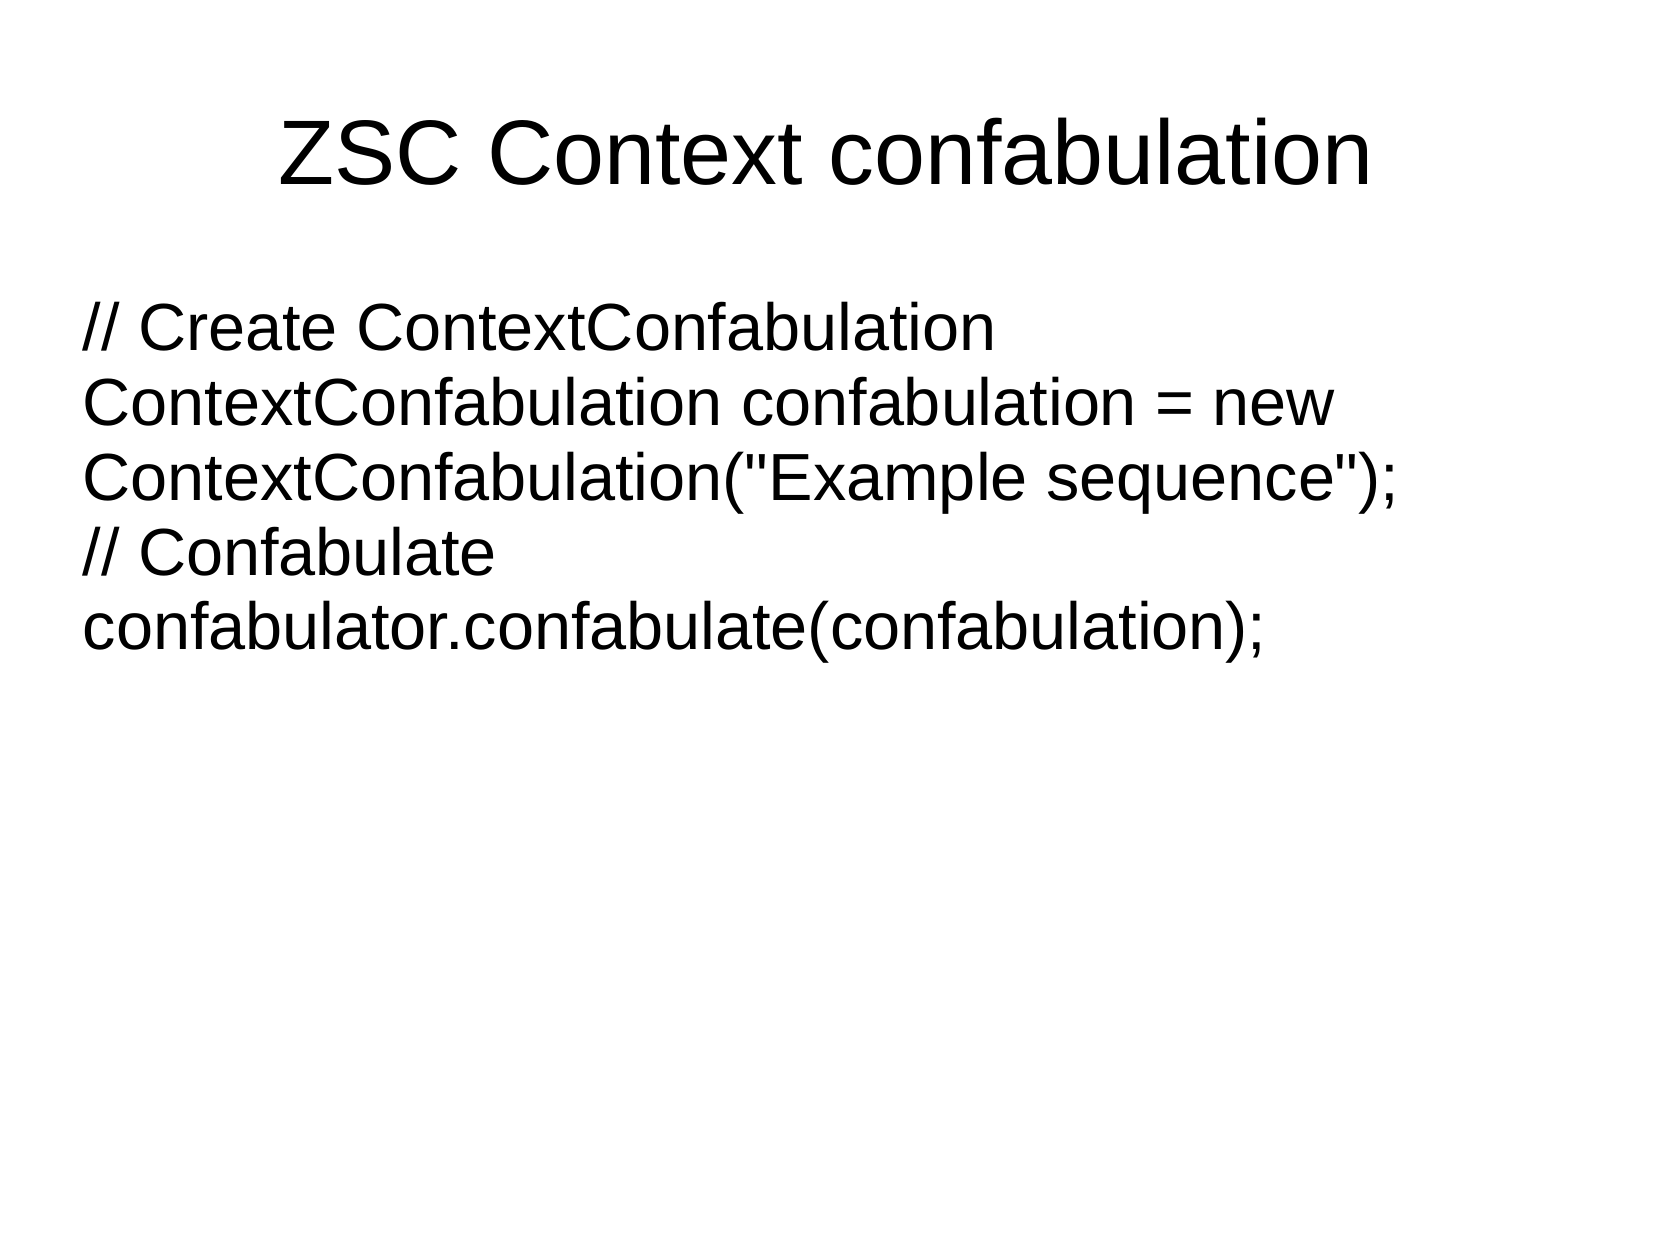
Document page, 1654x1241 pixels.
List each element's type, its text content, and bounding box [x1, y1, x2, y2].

title ZSC Context confabulation [82, 49, 1571, 257]
subtitle // Create ContextConfabulation ContextConfabulation confabulation = new ContextConfabulation("Example sequence"); // Confabulate confabulator.confabulate(confabulation); [82, 290, 1571, 1188]
